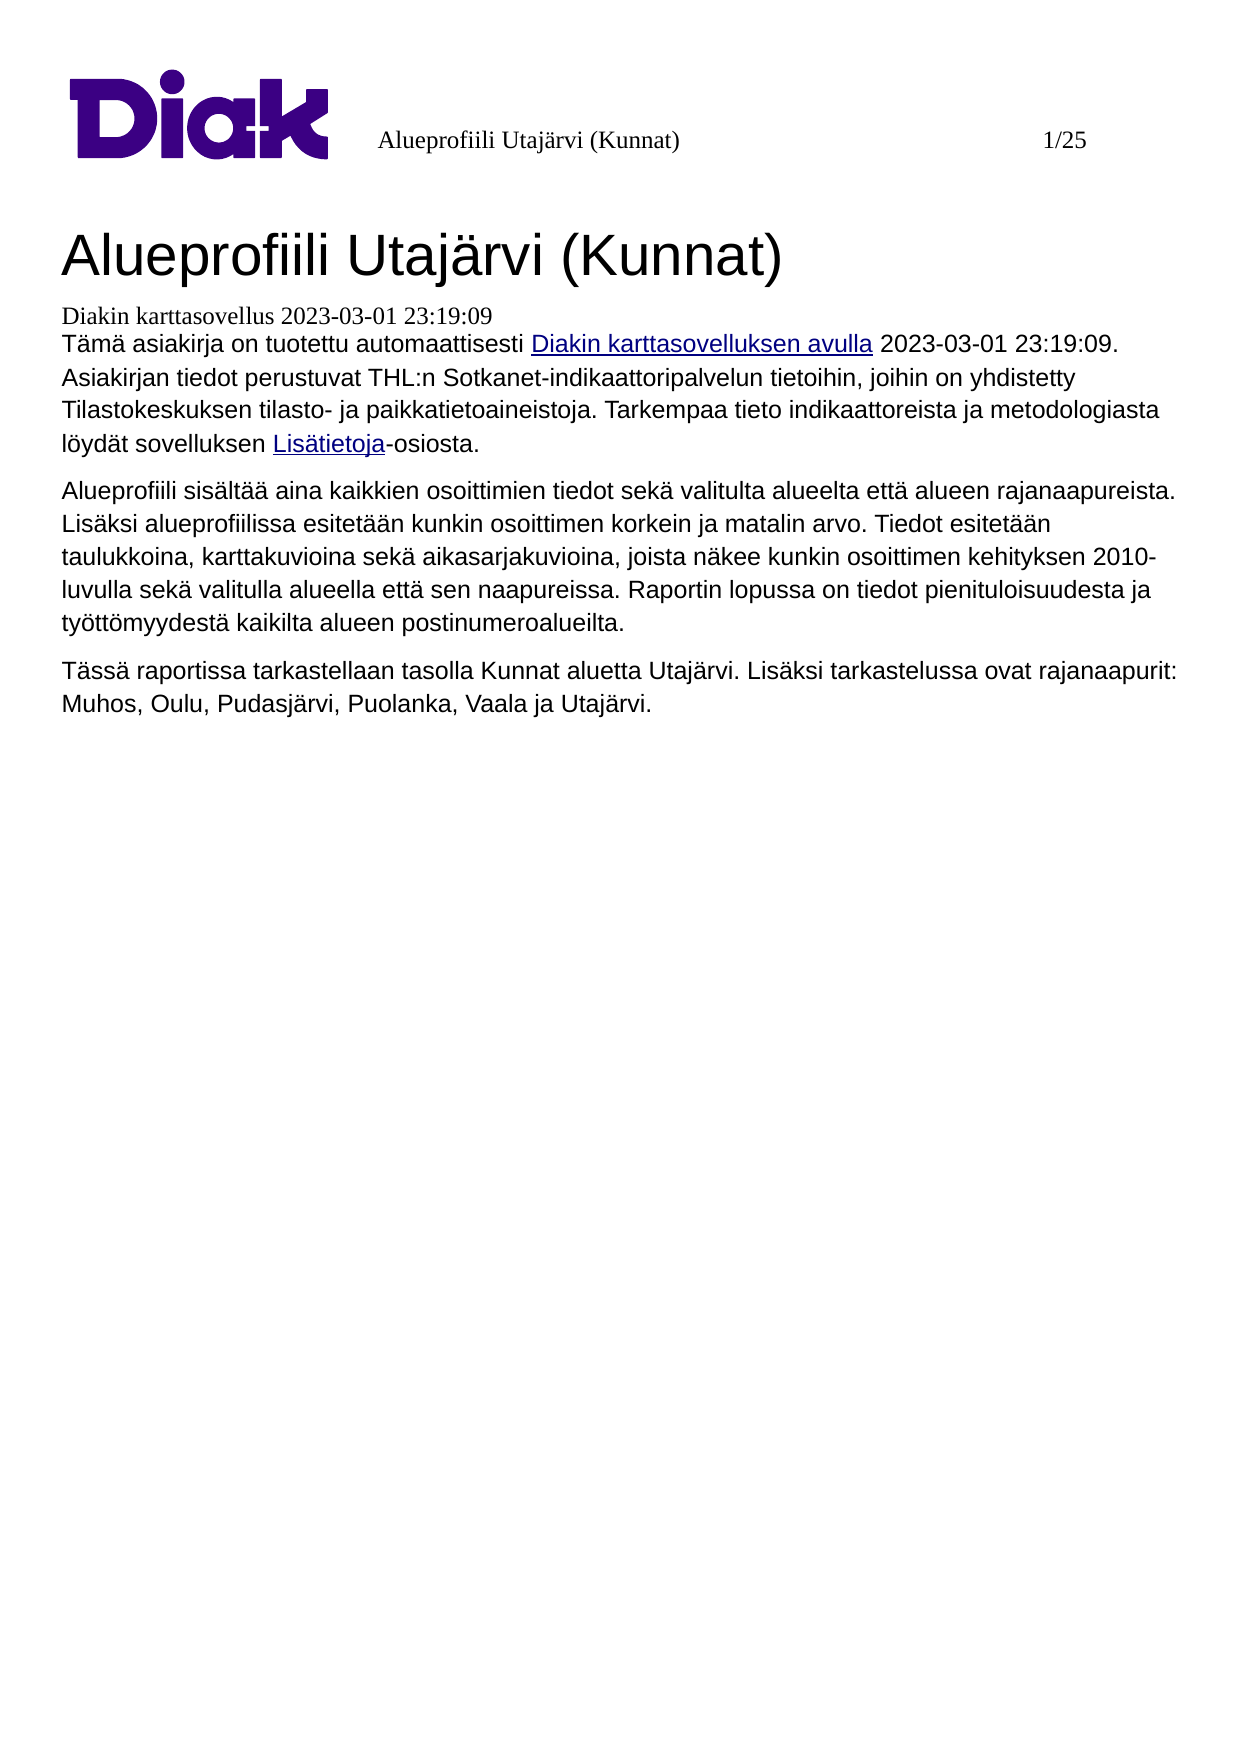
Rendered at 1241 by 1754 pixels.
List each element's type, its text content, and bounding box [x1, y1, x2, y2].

text Tämä asiakirja on tuotettu automaattisesti Diakin karttasovelluksen avulla 2023-03-01 23:19:09. Asiakirjan tiedot perustuvat THL:n Sotkanet-indikaattoripalvelun tietoihin, joihin on yhdistetty Tilastokeskuksen tilasto- ja paikkatietoaineistoja. Tarkempaa tieto indikaattoreista ja metodologiasta löydät sovelluksen Lisätietoja-osiosta. [61, 329, 1179, 457]
text Tässä raportissa tarkastellaan tasolla Kunnat aluetta Utajärvi. Lisäksi tarkastelussa ovat rajanaapurit: Muhos, Oulu, Pudasjärvi, Puolanka, Vaala ja Utajärvi. [61, 656, 1179, 718]
title Alueprofiili Utajärvi (Kunnat) [61, 221, 1179, 288]
text Alueprofiili sisältää aina kaikkien osoittimien tiedot sekä valitulta alueelta että alueen rajanaapureista. Lisäksi alueprofiilissa esitetään kunkin osoittimen korkein ja matalin arvo. Tiedot esitetään taulukkoina, karttakuvioina sekä aikasarjakuvioina, joista näkee kunkin osoittimen kehityksen 2010-luvulla sekä valitulla alueella että sen naapureissa. Raportin lopussa on tiedot pienituloisuudesta ja työttömyydestä kaikilta alueen postinumeroalueilta. [61, 476, 1179, 637]
text Diakin karttasovellus 2023-03-01 23:19:09 [61, 301, 1179, 329]
